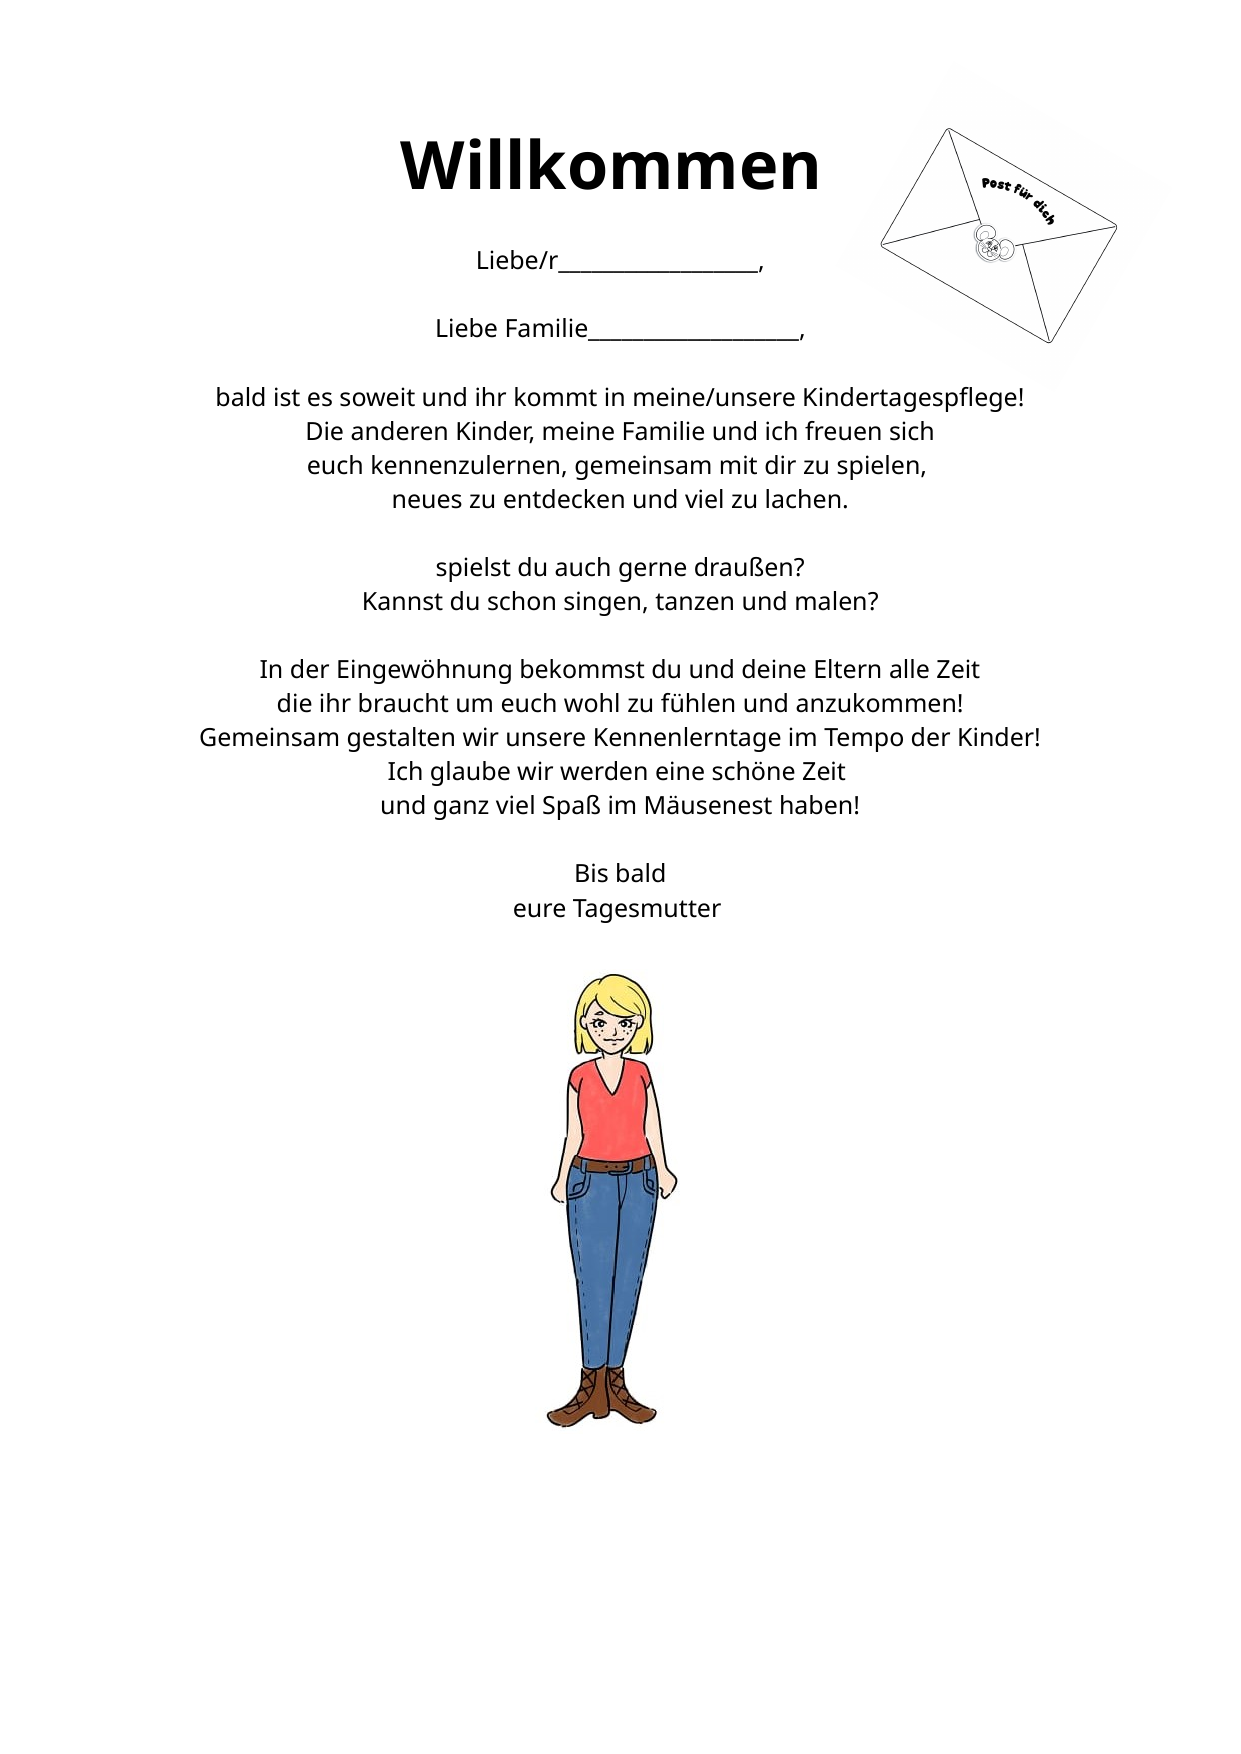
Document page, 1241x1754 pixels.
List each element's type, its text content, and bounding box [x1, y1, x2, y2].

text Willkommen [118, 118, 919, 209]
text bald ist es soweit und ihr kommt in meine/unsere Kindertagespflege! [118, 379, 1122, 413]
text euch kennenzulernen, gemeinsam mit dir zu spielen, [118, 447, 1122, 481]
text neues zu entdecken und viel zu lachen. [118, 481, 1122, 516]
text Ich glaube wir werden eine schöne Zeit [118, 754, 1122, 788]
text Kannst du schon singen, tanzen und malen? [118, 584, 1122, 618]
text In der Eingewöhnung bekommst du und deine Eltern alle Zeit [118, 652, 1122, 686]
text und ganz viel Spaß im Mäusenest haben! [118, 788, 1122, 822]
text [1055, 118, 1122, 157]
text Die anderen Kinder, meine Familie und ich freuen sich [118, 413, 1122, 447]
text Gemeinsam gestalten wir unsere Kennenlerntage im Tempo der Kinder! [118, 720, 1122, 754]
text Bis bald [118, 856, 1122, 890]
text [1083, 311, 1122, 345]
picture [439, 969, 769, 1434]
text die ihr braucht um euch wohl zu fühlen und anzukommen! [118, 686, 1122, 720]
text spielst du auch gerne draußen? [118, 549, 1122, 584]
text Liebe/r__________________, [118, 243, 852, 277]
text Liebe Familie___________________, [118, 311, 970, 345]
picture [836, 61, 1172, 393]
text eure Tagesmutter [118, 890, 1122, 924]
